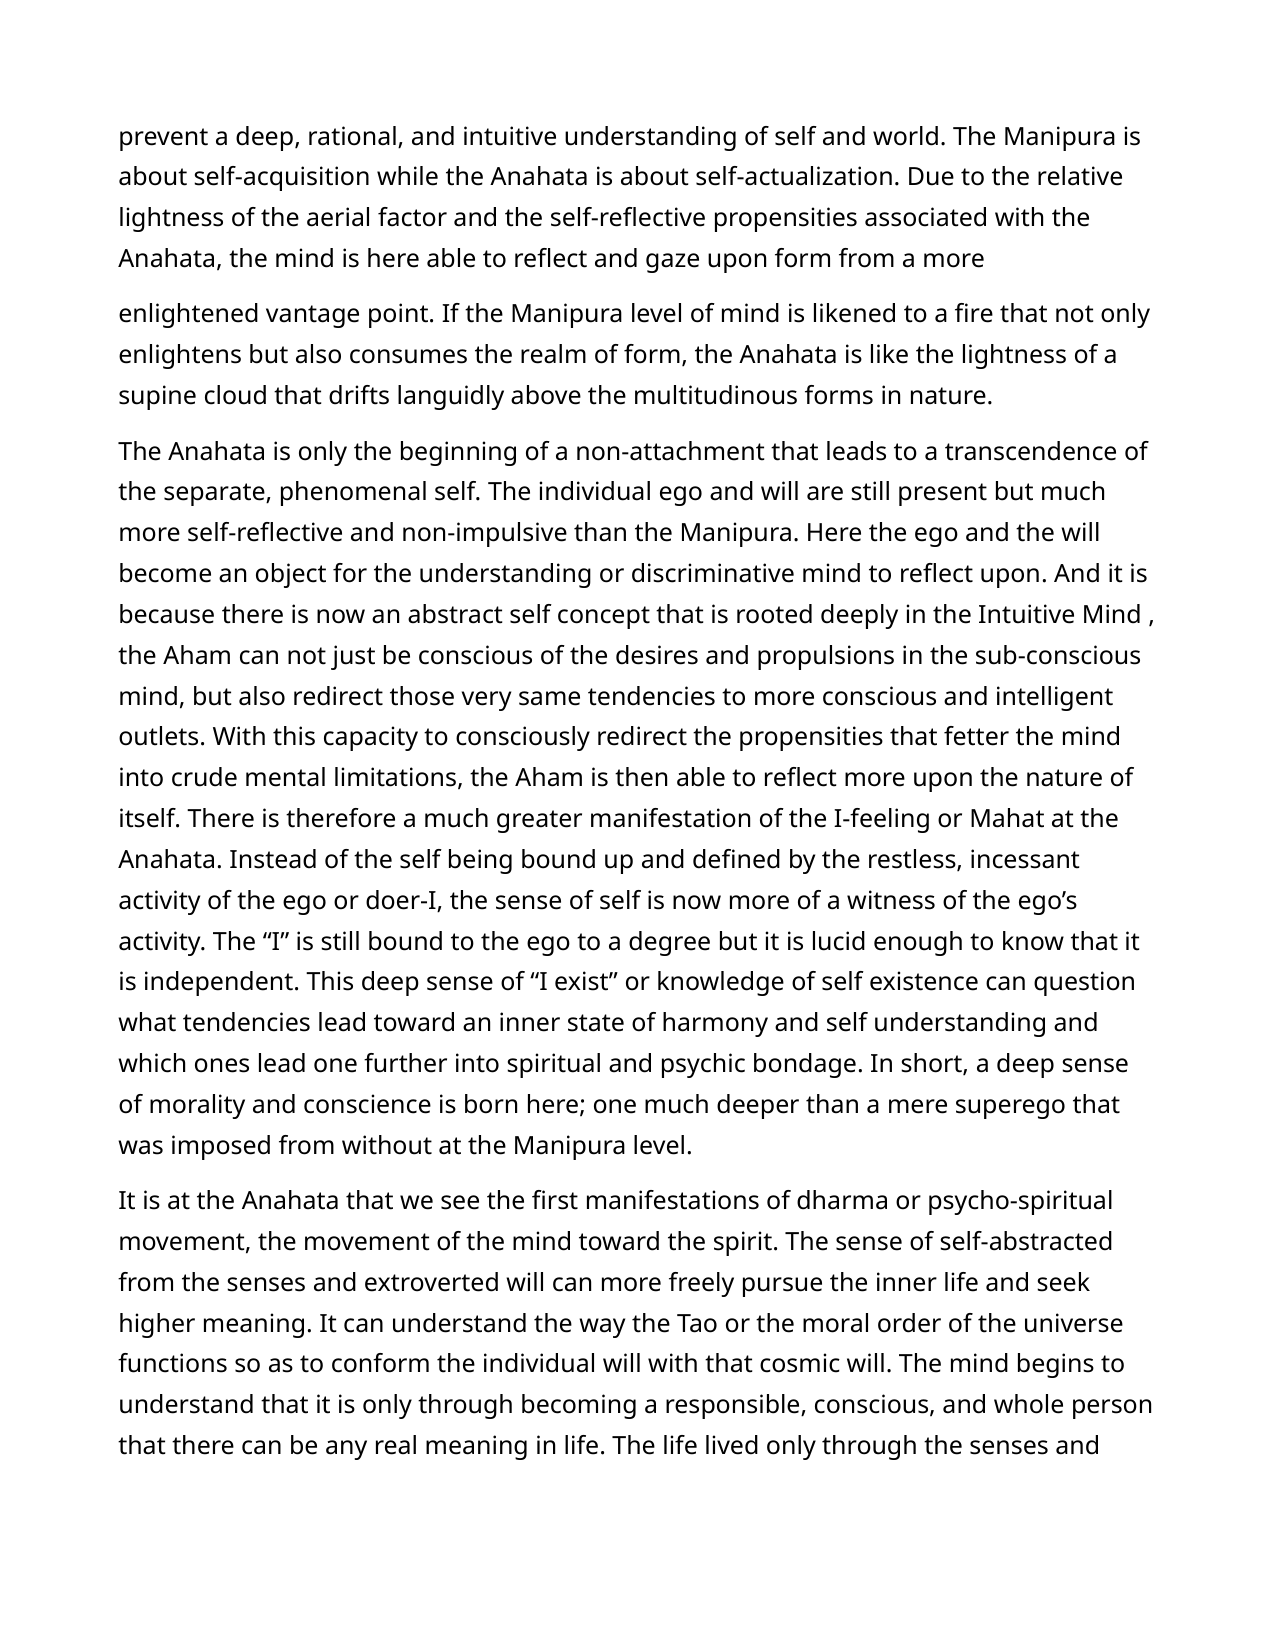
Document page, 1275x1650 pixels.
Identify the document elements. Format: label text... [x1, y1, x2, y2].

text prevent a deep, rational, and intuitive understanding of self and world. The Manipura is about self-acquisition while the Anahata is about self-actualization. Due to the relative lightness of the aerial factor and the self-reflective propensities associated with the Anahata, the mind is here able to reflect and gaze upon form from a more [118, 118, 1157, 275]
text The Anahata is only the beginning of a non-attachment that leads to a transcendence of the separate, phenomenal self. The individual ego and will are still present but much more self-reflective and non-impulsive than the Manipura. Here the ego and the will become an object for the understanding or discriminative mind to reflect upon. And it is because there is now an abstract self concept that is rooted deeply in the Intuitive Mind , the Aham can not just be conscious of the desires and propulsions in the sub-conscious mind, but also redirect those very same tendencies to more conscious and intelligent outlets. With this capacity to consciously redirect the propensities that fetter the mind into crude mental limitations, the Aham is then able to reflect more upon the nature of itself. There is therefore a much greater manifestation of the I-feeling or Mahat at the Anahata. Instead of the self being bound up and defined by the restless, incessant activity of the ego or doer-I, the sense of self is now more of a witness of the ego’s activity. The “I” is still bound to the ego to a degree but it is lucid enough to know that it is independent. This deep sense of “I exist” or knowledge of self existence can question what tendencies lead toward an inner state of harmony and self understanding and which ones lead one further into spiritual and psychic bondage. In short, a deep sense of morality and conscience is born here; one much deeper than a mere superego that was imposed from without at the Manipura level. [118, 433, 1157, 1161]
text enlightened vantage point. If the Manipura level of mind is likened to a fire that not only enlightens but also consumes the realm of form, the Anahata is like the lightness of a supine cloud that drifts languidly above the multitudinous forms in nature. [118, 296, 1157, 412]
text It is at the Anahata that we see the first manifestations of dharma or psycho-spiritual movement, the movement of the mind toward the spirit. The sense of self-abstracted from the senses and extroverted will can more freely pursue the inner life and seek higher meaning. It can understand the way the Tao or the moral order of the universe functions so as to conform the individual will with that cosmic will. The mind begins to understand that it is only through becoming a responsible, conscious, and whole person that there can be any real meaning in life. The life lived only through the senses and [118, 1183, 1157, 1462]
